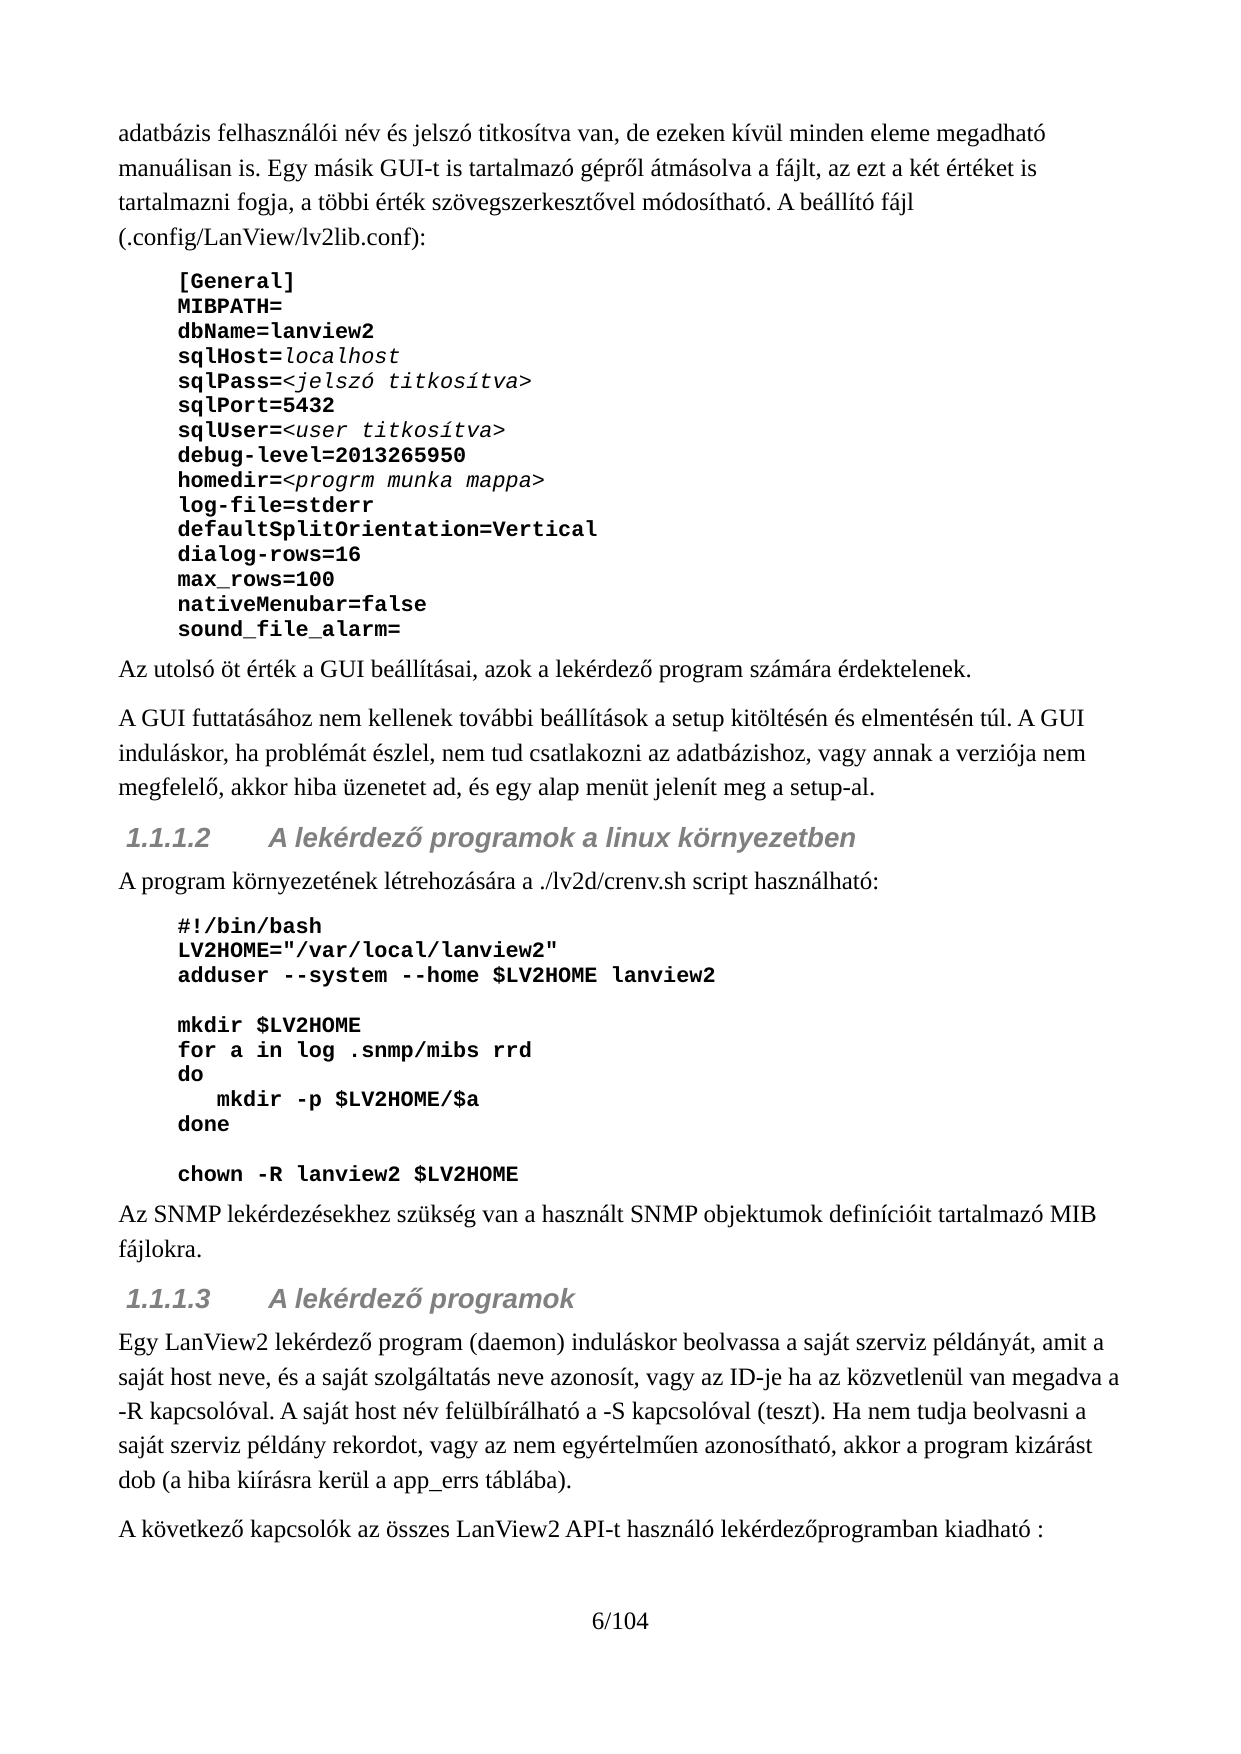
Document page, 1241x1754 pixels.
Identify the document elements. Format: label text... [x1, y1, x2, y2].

text chown -R lanview2 $LV2HOME [177, 1163, 1122, 1187]
text done [177, 1113, 1122, 1138]
text A GUI futtatásához nem kellenek további beállítások a setup kitöltésén és elmentésén túl. A GUI induláskor, ha problémát észlel, nem tud csatlakozni az adatbázishoz, vagy annak a verziója nem megfelelő, akkor hiba üzenetet ad, és egy alap menüt jelenít meg a setup-al. [118, 703, 1122, 801]
text mkdir -p $LV2HOME/$a [177, 1088, 1122, 1113]
text for a in log .snmp/mibs rrd [177, 1039, 1122, 1063]
text [General] MIBPATH= dbName=lanview2 sqlHost=localhost sqlPass=<jelszó titkosítva> sqlPort=5432 sqlUser=<user titkosítva> debug-level=2013265950 homedir=<progrm munka mappa> log-file=stderr defaultSplitOrientation=Vertical dialog-rows=16 max_rows=100 nativeMenubar=false sound_file_alarm= [177, 271, 1122, 642]
text #!/bin/bash [177, 915, 1122, 939]
text A program környezetének létrehozására a ./lv2d/crenv.sh script használható: [118, 866, 1122, 894]
text LV2HOME="/var/local/lanview2" [177, 939, 1122, 964]
text A következő kapcsolók az összes LanView2 API-t használó lekérdezőprogramban kiadható : [118, 1514, 1122, 1543]
text Egy LanView2 lekérdező program (daemon) induláskor beolvassa a saját szerviz példányát, amit a saját host neve, és a saját szolgáltatás neve azonosít, vagy az ID-je ha az közvetlenül van megadva a -R kapcsolóval. A saját host név felülbírálható a -S kapcsolóval (teszt). Ha nem tudja beolvasni a saját szerviz példány rekordot, vagy az nem egyértelműen azonosítható, akkor a program kizárást dob (a hiba kiírásra kerül a app_errs táblába). [118, 1327, 1122, 1494]
text Az utolsó öt érték a GUI beállításai, azok a lekérdező program számára érdektelenek. [118, 654, 1122, 683]
subtitle A lekérdező programok a linux környezetben [118, 821, 1122, 853]
text adatbázis felhasználói név és jelszó titkosítva van, de ezeken kívül minden eleme megadható manuálisan is. Egy másik GUI-t is tartalmazó gépről átmásolva a fájlt, az ezt a két értéket is tartalmazni fogja, a többi érték szövegszerkesztővel módosítható. A beállító fájl (.config/LanView/lv2lib.conf): [118, 118, 1122, 250]
text do [177, 1063, 1122, 1088]
text Az SNMP lekérdezésekhez szükség van a használt SNMP objektumok definícióit tartalmazó MIB fájlokra. [118, 1199, 1122, 1262]
text adduser --system --home $LV2HOME lanview2 [177, 964, 1122, 989]
subtitle A lekérdező programok [118, 1283, 1122, 1315]
text mkdir $LV2HOME [177, 1014, 1122, 1039]
